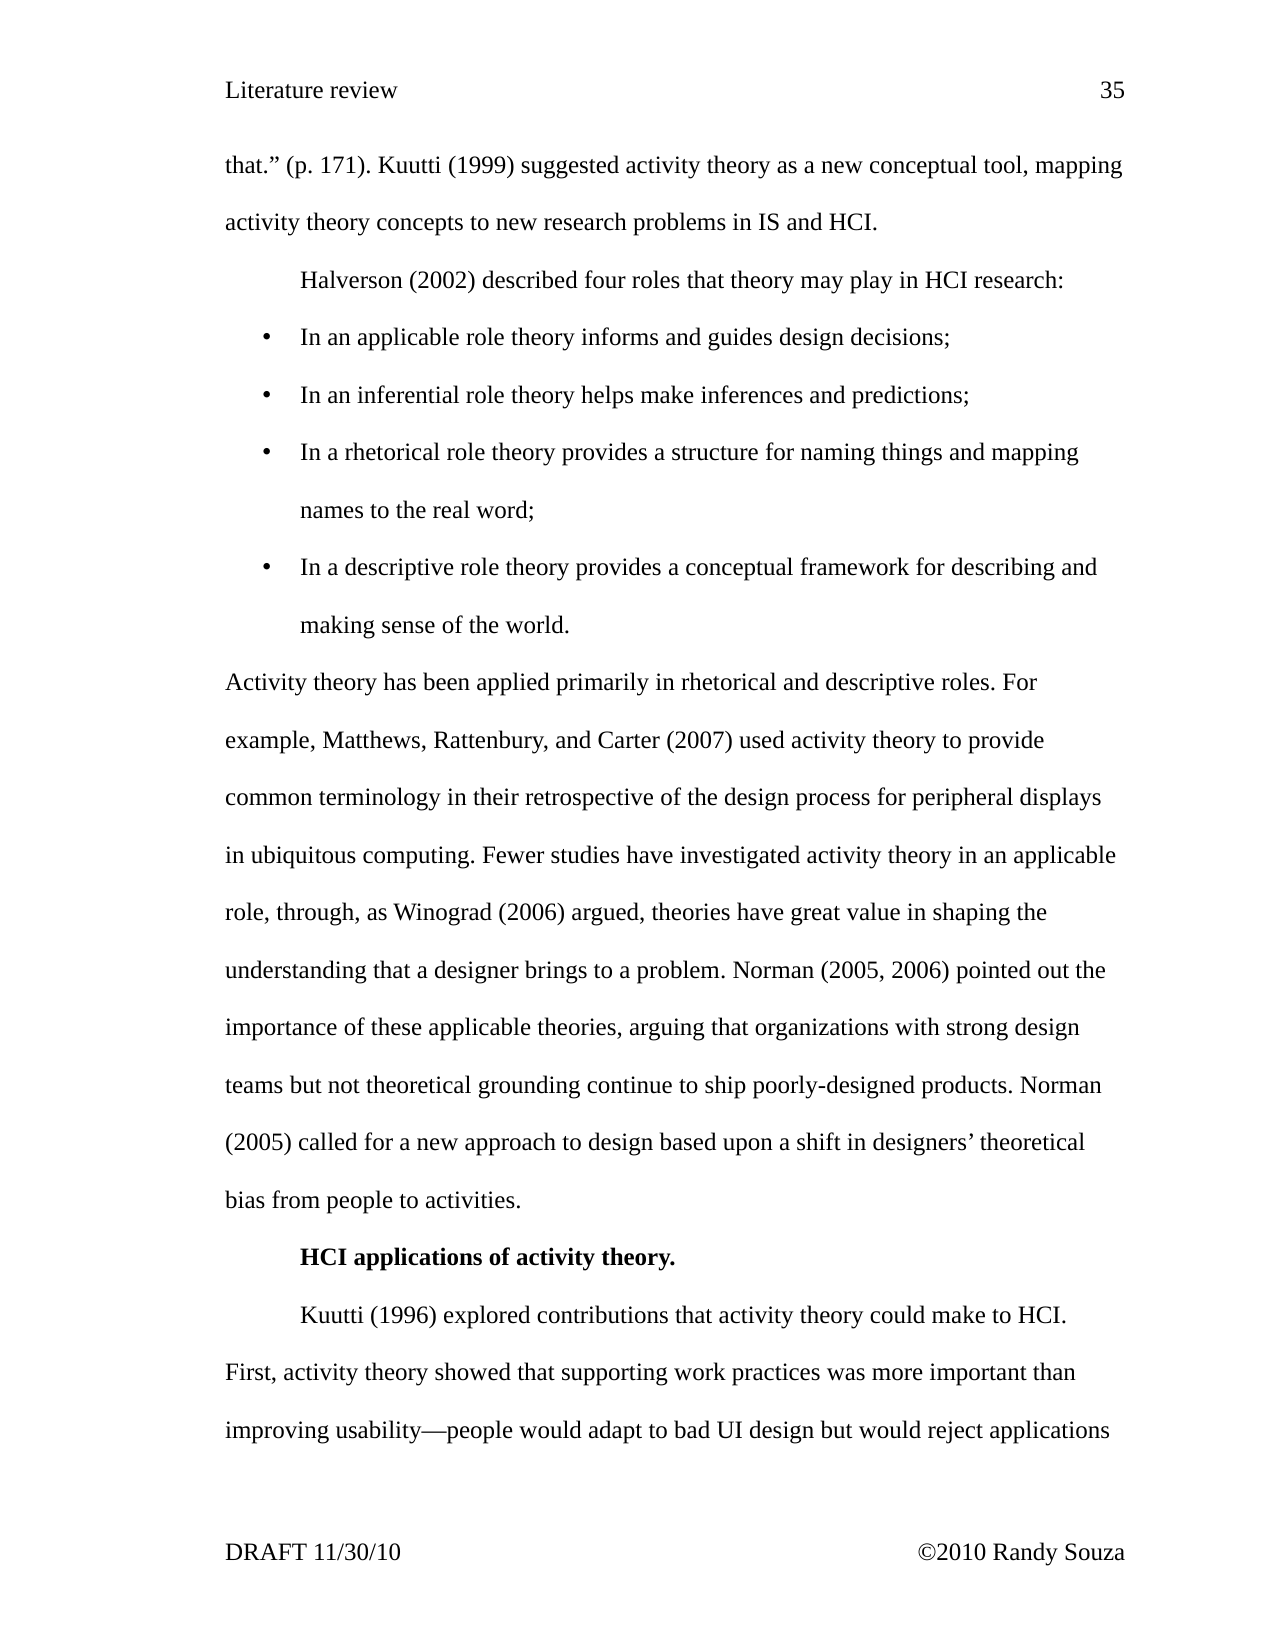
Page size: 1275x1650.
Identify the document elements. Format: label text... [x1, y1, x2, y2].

subtitle HCI applications of activity theory. [300, 1242, 1125, 1271]
list In an inferential role theory helps make inferences and predictions; [262, 380, 1125, 409]
text that.” (p. 171). Kuutti (1999) suggested activity theory as a new conceptual tool, mapping activity theory concepts to new research problems in IS and HCI. [225, 150, 1125, 236]
list In a descriptive role theory provides a conceptual framework for describing and making sense of the world. [262, 552, 1125, 639]
list In a rhetorical role theory provides a structure for naming things and mapping names to the real word; [262, 437, 1125, 524]
list Activity theory has been applied primarily in rhetorical and descriptive roles. For example, Matthews, Rattenbury, and Carter (2007) used activity theory to provide common terminology in their retrospective of the design process for peripheral displays in ubiquitous computing. Fewer studies have investigated activity theory in an applicable role, through, as Winograd (2006) argued, theories have great value in shaping the understanding that a designer brings to a problem. Norman (2005, 2006) pointed out the importance of these applicable theories, arguing that organizations with strong design teams but not theoretical grounding continue to ship poorly-designed products. Norman (2005) called for a new approach to design based upon a shift in designers’ theoretical bias from people to activities. [225, 667, 1125, 1214]
text Halverson (2002) described four roles that theory may play in HCI research: [225, 265, 1125, 294]
text Kuutti (1996) explored contributions that activity theory could make to HCI. First, activity theory showed that supporting work practices was more important than improving usability—people would adapt to bad UI design but would reject applications [225, 1300, 1125, 1444]
list In an applicable role theory informs and guides design decisions; [262, 322, 1125, 351]
